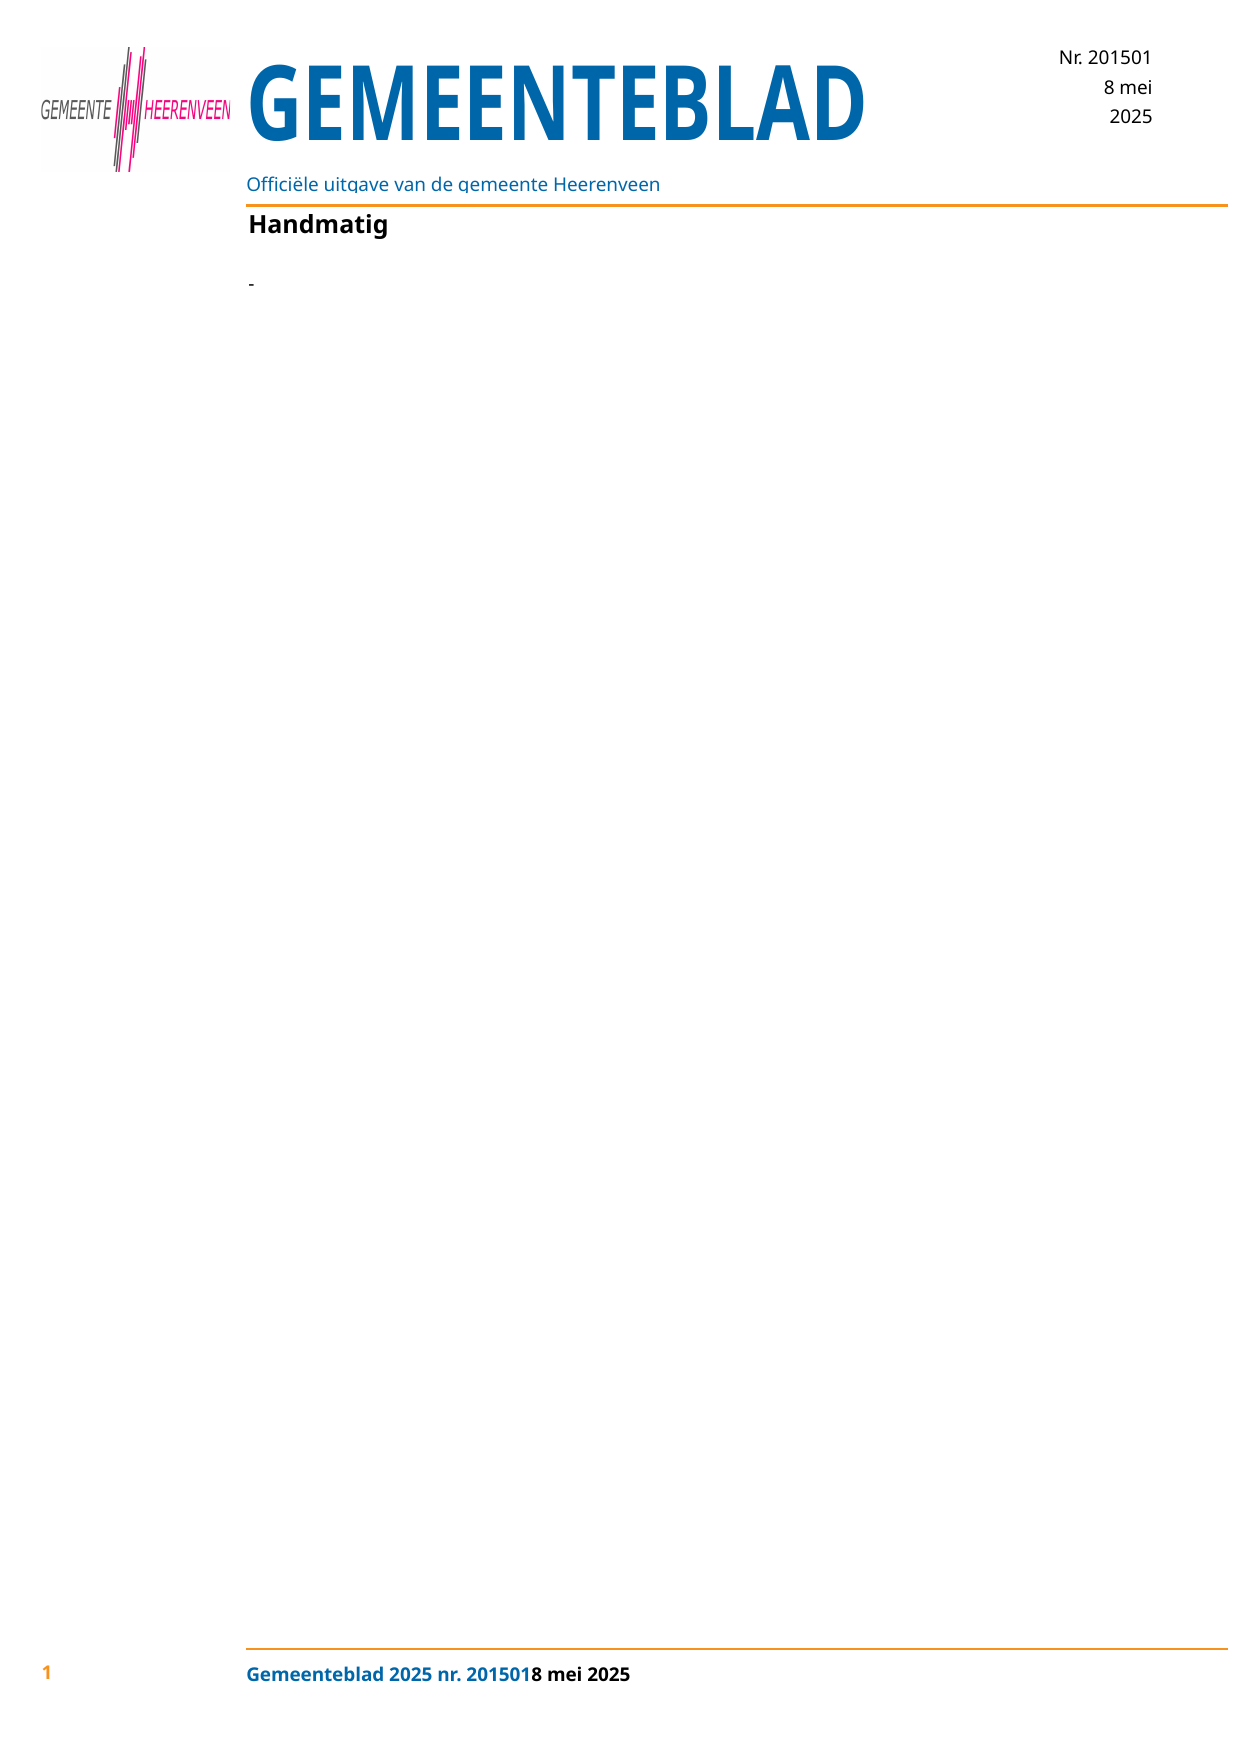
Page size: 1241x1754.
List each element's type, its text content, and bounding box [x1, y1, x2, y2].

picture [41, 47, 231, 172]
text Handmatig [248, 207, 1152, 241]
text - [248, 270, 1152, 296]
